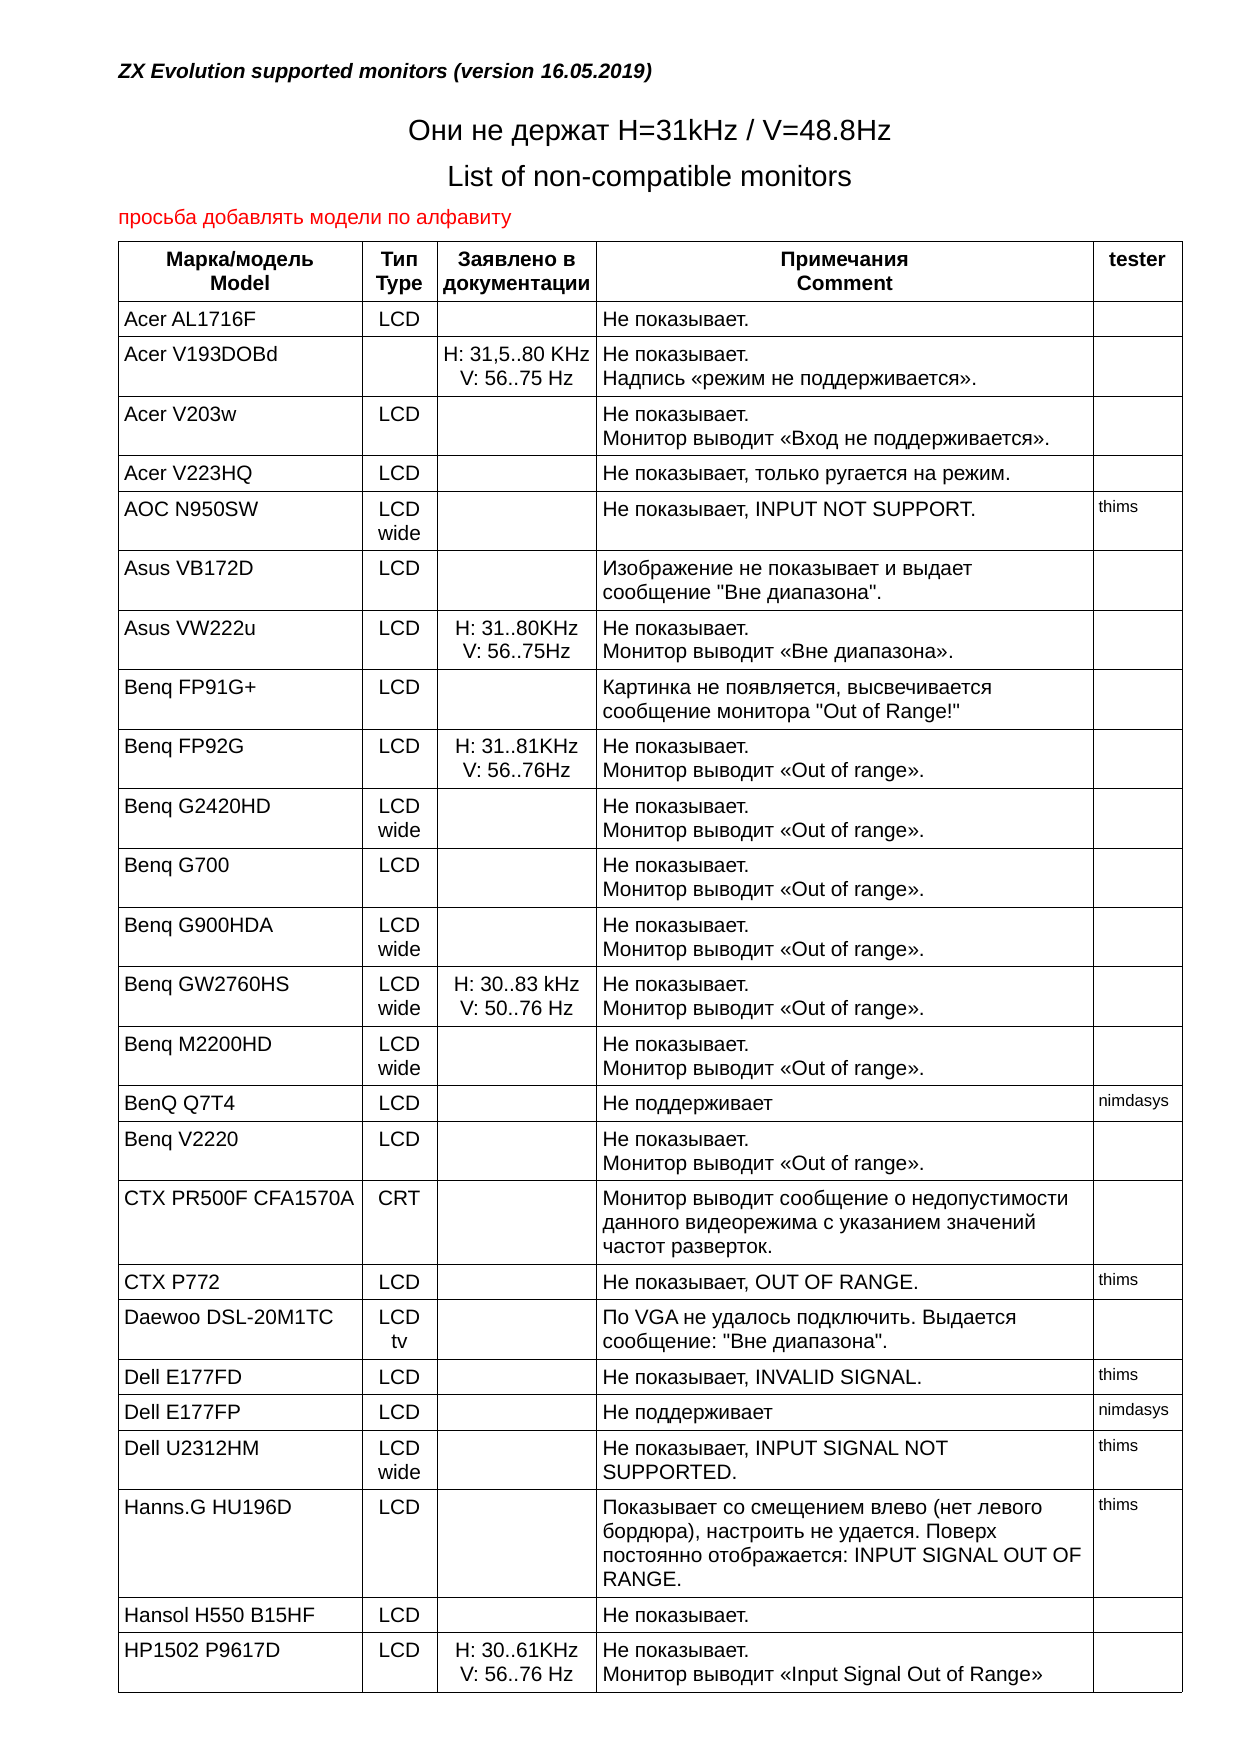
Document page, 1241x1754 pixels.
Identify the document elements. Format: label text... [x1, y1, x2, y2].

table_cell [438, 492, 596, 550]
table_cell [1094, 456, 1182, 491]
table_cell Dell U2312HM [119, 1431, 362, 1489]
table_cell Картинка не появляется, высвечивается сообщение монитора "Out of Range!" [597, 670, 1093, 728]
table_cell HP1502 P9617D [119, 1633, 362, 1692]
table_cell [1094, 908, 1182, 966]
table_cell [438, 789, 596, 847]
table_cell Не показывает. Монитор выводит «Out of range». [597, 908, 1093, 966]
table_cell LCD wide [363, 908, 437, 966]
table_cell [438, 397, 596, 455]
table_cell H: 31,5..80 KHz V: 56..75 Hz [438, 337, 596, 396]
table_cell [438, 670, 596, 728]
table_cell Не показывает. Монитор выводит «Out of range». [597, 1027, 1093, 1085]
table_cell thims [1094, 1360, 1182, 1394]
table_cell Не показывает. Монитор выводит «Out of range». [597, 849, 1093, 907]
table_cell Dell E177FP [119, 1395, 362, 1430]
table_cell [1094, 611, 1182, 669]
table_cell [438, 1086, 596, 1121]
table_cell [1094, 1300, 1182, 1359]
table_cell LCD [363, 1265, 437, 1299]
table_cell [438, 551, 596, 609]
table_cell [438, 1490, 596, 1597]
table_cell LCD wide [363, 789, 437, 847]
table_cell [438, 1598, 596, 1632]
table_cell [438, 1360, 596, 1394]
table_cell CTX P772 [119, 1265, 362, 1299]
table_cell Не показывает. Монитор выводит «Input Signal Out of Range» [597, 1633, 1093, 1692]
table_cell [438, 908, 596, 966]
table_cell LCD [363, 730, 437, 788]
table_cell [1094, 397, 1182, 455]
table_cell H: 30..83 kHz V: 50..76 Hz [438, 967, 596, 1026]
table_cell thims [1094, 1265, 1182, 1299]
table_cell LCD [363, 849, 437, 907]
text просьба добавлять модели по алфавиту [118, 204, 1181, 228]
table_cell LCD wide [363, 492, 437, 550]
table_cell LCD wide [363, 967, 437, 1026]
table_cell [438, 1300, 596, 1359]
table_cell [1094, 849, 1182, 907]
table_cell LCD [363, 456, 437, 491]
table_cell [438, 1431, 596, 1489]
table_cell Не показывает, OUT OF RANGE. [597, 1265, 1093, 1299]
table_cell LCD [363, 670, 437, 728]
table_cell Benq G900HDA [119, 908, 362, 966]
table_cell [363, 337, 437, 396]
table_cell thims [1094, 1490, 1182, 1597]
table_cell [1094, 789, 1182, 847]
table_cell Изображение не показывает и выдает сообщение "Вне диапазона". [597, 551, 1093, 609]
table_cell По VGA не удалось подключить. Выдается сообщение: "Вне диапазона". [597, 1300, 1093, 1359]
table_cell [1094, 730, 1182, 788]
table_cell [438, 456, 596, 491]
table_cell Acer V203w [119, 397, 362, 455]
table_cell H: 31..81KHz V: 56..76Hz [438, 730, 596, 788]
table_cell Benq V2220 [119, 1122, 362, 1180]
table_cell Не показывает. Монитор выводит «Out of range». [597, 789, 1093, 847]
table_cell [1094, 1633, 1182, 1692]
table_header tester [1094, 242, 1182, 301]
table_cell [438, 1122, 596, 1180]
table_cell Benq G700 [119, 849, 362, 907]
table_cell Не показывает. [597, 1598, 1093, 1632]
table_cell [1094, 670, 1182, 728]
table_cell Daewoo DSL-20M1TC [119, 1300, 362, 1359]
table_cell nimdasys [1094, 1395, 1182, 1430]
table_cell [438, 1181, 596, 1264]
table_cell LCD [363, 1122, 437, 1180]
table_cell [438, 1395, 596, 1430]
table_cell Benq FP92G [119, 730, 362, 788]
table_cell [438, 849, 596, 907]
table_cell [1094, 967, 1182, 1026]
table_cell [438, 1265, 596, 1299]
table_cell Mонитор выводит сообщение о недопустимости данного видеорежима с указанием значений частот разверток. [597, 1181, 1093, 1264]
table_cell H: 30..61KHz V: 56..76 Hz [438, 1633, 596, 1692]
table_cell [1094, 1027, 1182, 1085]
table_cell Не показывает, только ругается на режим. [597, 456, 1093, 491]
table_cell Не показывает. [597, 302, 1093, 336]
table_cell LCD [363, 302, 437, 336]
table_cell Acer V223HQ [119, 456, 362, 491]
table_cell [438, 302, 596, 336]
table_header Тип Type [363, 242, 437, 301]
table_header Марка/модель Model [119, 242, 362, 301]
table_cell Не показывает. Монитор выводит «Out of range». [597, 967, 1093, 1026]
table_cell [1094, 337, 1182, 396]
table_cell BenQ Q7T4 [119, 1086, 362, 1121]
text Они не держат H=31kHz / V=48.8Hz [118, 112, 1181, 146]
text List of non-compatible monitors [118, 158, 1181, 192]
table_cell LCD [363, 1395, 437, 1430]
table_cell Hanns.G HU196D [119, 1490, 362, 1597]
table_cell H: 31..80KHz V: 56..75Hz [438, 611, 596, 669]
table_cell Benq M2200HD [119, 1027, 362, 1085]
table_cell CTX PR500F CFA1570A [119, 1181, 362, 1264]
table_cell Не поддерживает [597, 1395, 1093, 1430]
table_cell LCD [363, 1633, 437, 1692]
table_header Примечания Comment [597, 242, 1093, 301]
table_cell Asus VW222u [119, 611, 362, 669]
table_cell LCD [363, 611, 437, 669]
table_cell LCD [363, 1360, 437, 1394]
table_cell Benq GW2760HS [119, 967, 362, 1026]
table_cell LCD wide [363, 1431, 437, 1489]
table_cell [1094, 551, 1182, 609]
table_cell LCD [363, 397, 437, 455]
table_cell [1094, 1181, 1182, 1264]
table_cell LCD [363, 1086, 437, 1121]
table_cell Benq FP91G+ [119, 670, 362, 728]
table_cell Acer V193DOBd [119, 337, 362, 396]
table_cell Не показывает, INPUT NOT SUPPORT. [597, 492, 1093, 550]
table_cell Показывает со смещением влево (нет левого бордюра), настроить не удается. Поверх постоянно отображается: INPUT SIGNAL OUT OF RANGE. [597, 1490, 1093, 1597]
table_cell Acer AL1716F [119, 302, 362, 336]
table_cell Не показывает, INVALID SIGNAL. [597, 1360, 1093, 1394]
table_cell CRT [363, 1181, 437, 1264]
table_cell LCD wide [363, 1027, 437, 1085]
table_cell thims [1094, 492, 1182, 550]
table_cell nimdasys [1094, 1086, 1182, 1121]
table_cell thims [1094, 1431, 1182, 1489]
table_cell [438, 1027, 596, 1085]
table_cell AOC N950SW [119, 492, 362, 550]
table_cell Не показывает. Монитор выводит «Вне диапазона». [597, 611, 1093, 669]
table_header Заявлено в документации [438, 242, 596, 301]
table_cell Dell E177FD [119, 1360, 362, 1394]
table_cell Asus VB172D [119, 551, 362, 609]
table_cell Не поддерживает [597, 1086, 1093, 1121]
table_cell Не показывает. Надпись «режим не поддерживается». [597, 337, 1093, 396]
table_cell LCD [363, 551, 437, 609]
table_cell Не показывает. Монитор выводит «Out of range». [597, 730, 1093, 788]
table_cell Не показывает, INPUT SIGNAL NOT SUPPORTED. [597, 1431, 1093, 1489]
table_cell Не показывает. Монитор выводит «Out of range». [597, 1122, 1093, 1180]
table_cell Benq G2420HD [119, 789, 362, 847]
table_cell Hansol H550 B15HF [119, 1598, 362, 1632]
table_cell [1094, 1122, 1182, 1180]
table_cell LCD tv [363, 1300, 437, 1359]
table_cell Не показывает. Монитор выводит «Вход не поддерживается». [597, 397, 1093, 455]
table_cell [1094, 1598, 1182, 1632]
table_cell LCD [363, 1490, 437, 1597]
table_cell [1094, 302, 1182, 336]
table_cell LCD [363, 1598, 437, 1632]
